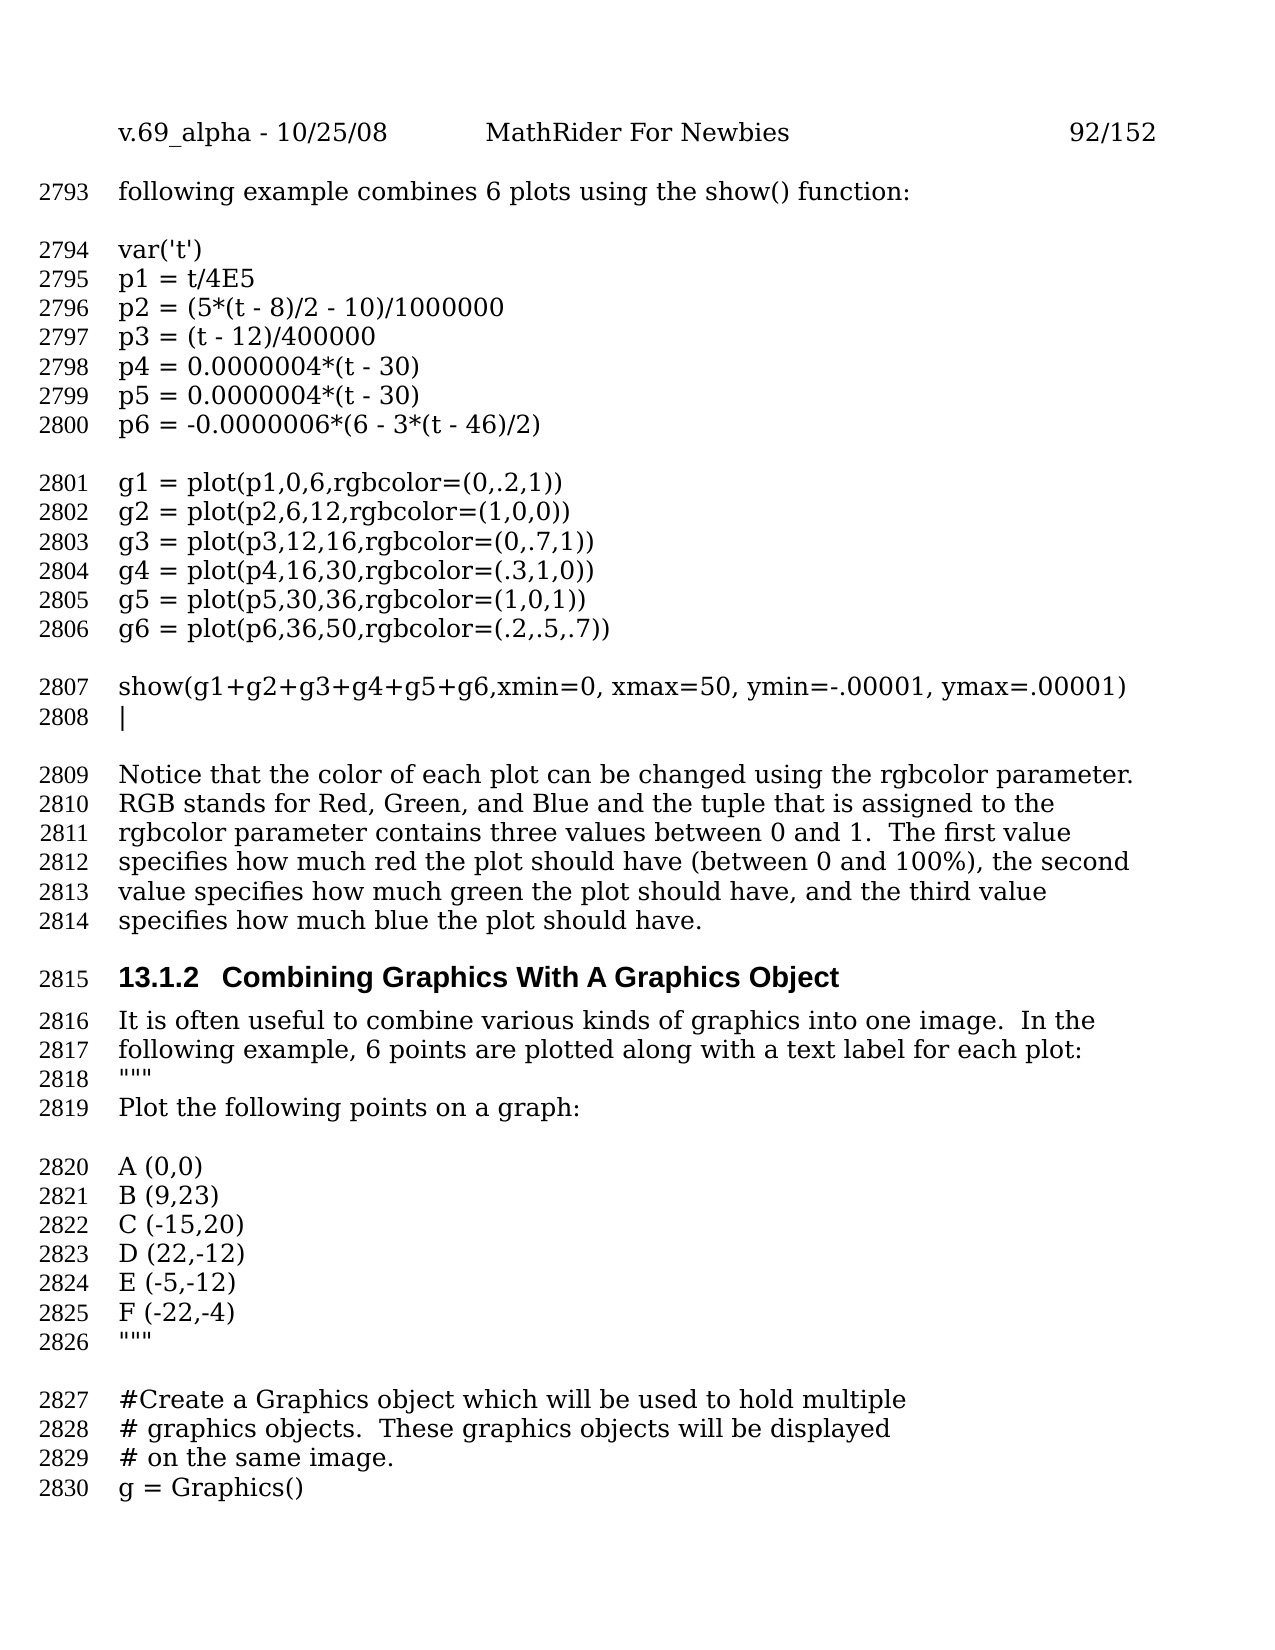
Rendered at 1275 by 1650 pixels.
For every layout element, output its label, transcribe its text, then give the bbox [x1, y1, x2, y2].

text D (22,-12) [118, 1239, 1157, 1269]
text g = Graphics() [118, 1473, 1157, 1502]
text | [118, 702, 1157, 731]
text g3 = plot(p3,12,16,rgbcolor=(0,.7,1)) [118, 527, 1157, 556]
text A (0,0) [118, 1152, 1157, 1181]
text p4 = 0.0000004*(t - 30) [118, 352, 1157, 381]
text #Create a Graphics object which will be used to hold multiple [118, 1385, 1157, 1414]
text Notice that the color of each plot can be changed using the rgbcolor parameter. RGB stands for Red, Green, and Blue and the tuple that is assigned to the rgbcolor parameter contains three values between 0 and 1. The first value specifies how much red the plot should have (between 0 and 100%), the second value specifies how much green the plot should have, and the third value specifies how much blue the plot should have. [118, 760, 1157, 935]
text p2 = (5*(t - 8)/2 - 10)/1000000 [118, 293, 1157, 323]
text B (9,23) [118, 1181, 1157, 1210]
text F (-22,-4) [118, 1298, 1157, 1327]
text Plot the following points on a graph: [118, 1094, 1157, 1123]
text # on the same image. [118, 1444, 1157, 1473]
text p6 = -0.0000006*(6 - 3*(t - 46)/2) [118, 410, 1157, 439]
text g2 = plot(p2,6,12,rgbcolor=(1,0,0)) [118, 498, 1157, 527]
text g1 = plot(p1,0,6,rgbcolor=(0,.2,1)) [118, 468, 1157, 498]
text # graphics objects. These graphics objects will be displayed [118, 1414, 1157, 1444]
text """ [118, 1327, 1157, 1356]
text p3 = (t - 12)/400000 [118, 323, 1157, 352]
text p1 = t/4E5 [118, 264, 1157, 293]
text p5 = 0.0000004*(t - 30) [118, 381, 1157, 410]
text var('t') [118, 235, 1157, 264]
text """ [118, 1064, 1157, 1094]
text C (-15,20) [118, 1210, 1157, 1239]
text g4 = plot(p4,16,30,rgbcolor=(.3,1,0)) [118, 556, 1157, 585]
subtitle Combining Graphics With A Graphics Object [118, 960, 1157, 994]
text following example combines 6 plots using the show() function: [118, 177, 1157, 206]
text show(g1+g2+g3+g4+g5+g6,xmin=0, xmax=50, ymin=-.00001, ymax=.00001) [118, 673, 1157, 702]
text g5 = plot(p5,30,36,rgbcolor=(1,0,1)) [118, 585, 1157, 614]
text g6 = plot(p6,36,50,rgbcolor=(.2,.5,.7)) [118, 614, 1157, 643]
text It is often useful to combine various kinds of graphics into one image. In the following example, 6 points are plotted along with a text label for each plot: [118, 1006, 1157, 1064]
text E (-5,-12) [118, 1269, 1157, 1298]
